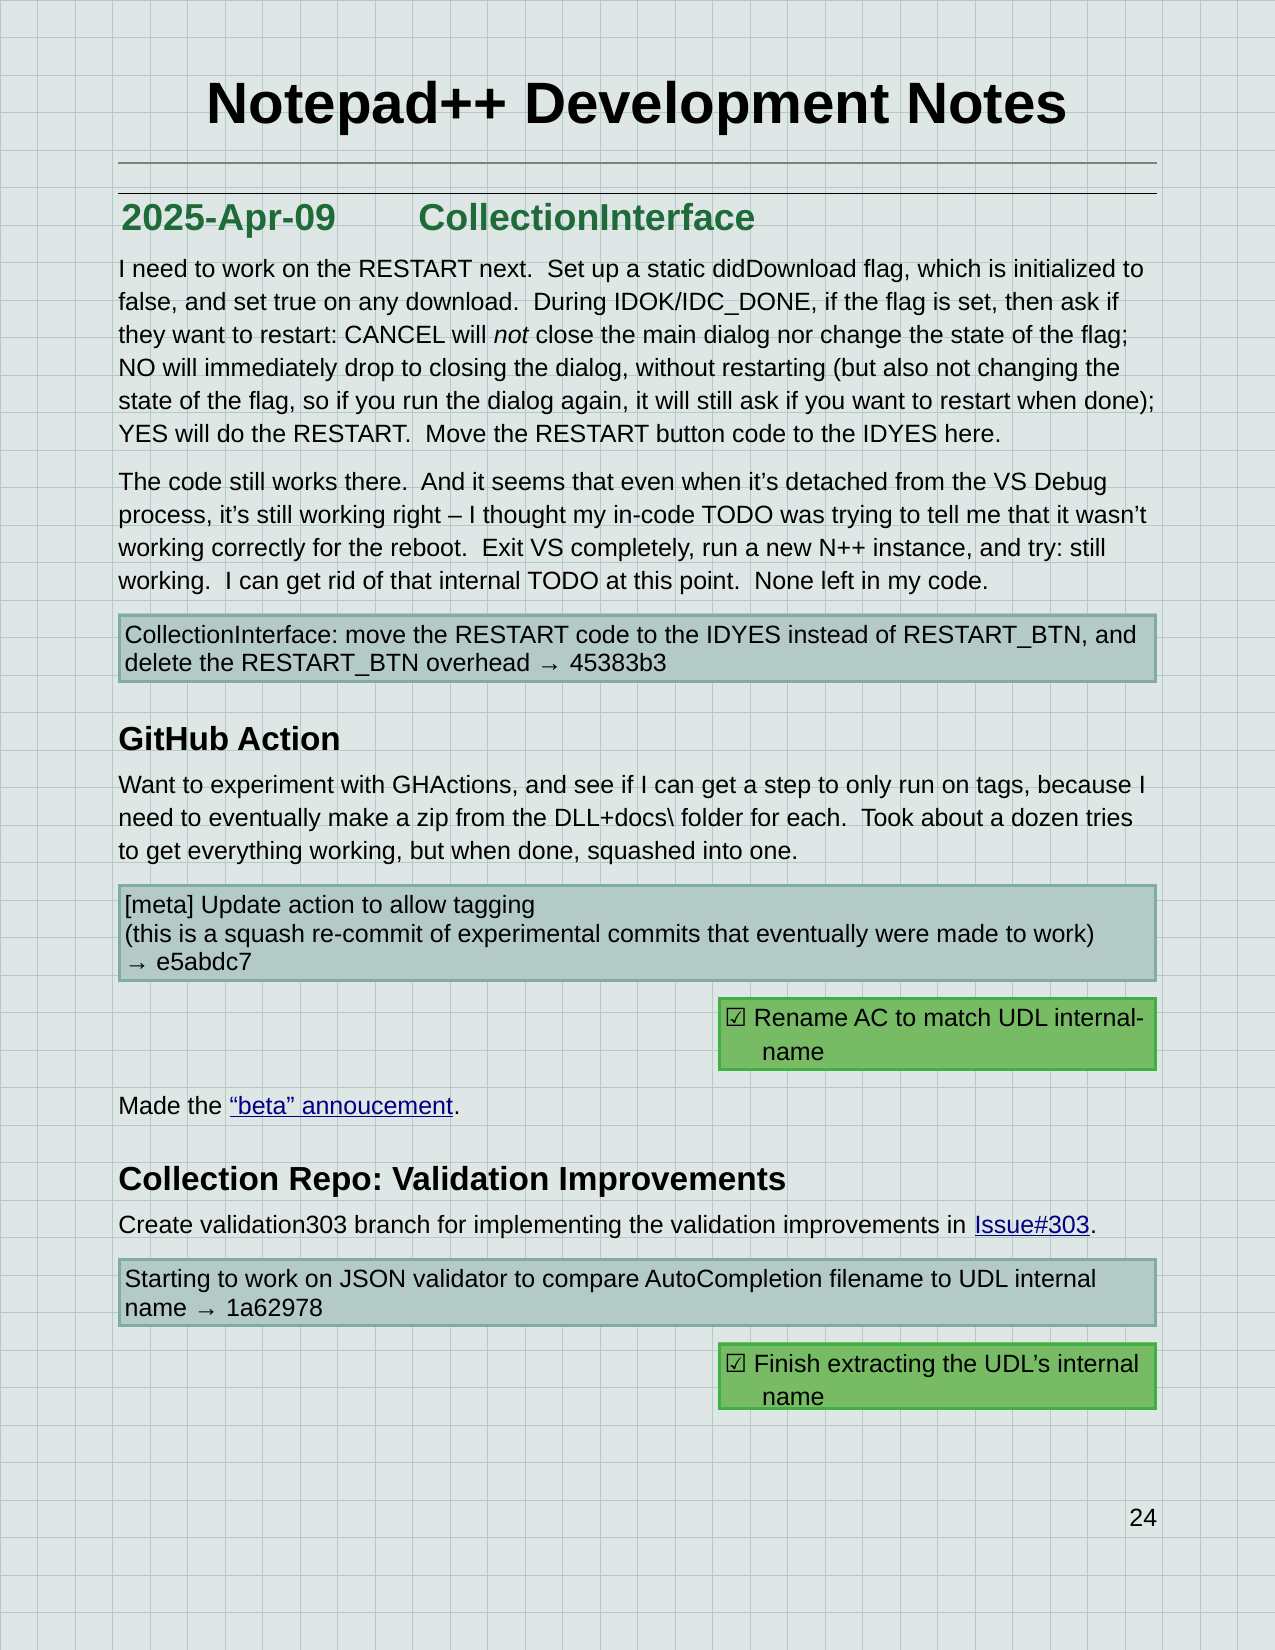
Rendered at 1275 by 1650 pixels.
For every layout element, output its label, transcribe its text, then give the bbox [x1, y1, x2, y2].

text I need to work on the RESTART next. Set up a static didDownload flag, which is initialized to false, and set true on any download. During IDOK/IDC_DONE, if the flag is set, then ask if they want to restart: CANCEL will not close the main dialog nor change the state of the flag; NO will immediately drop to closing the dialog, without restarting (but also not changing the state of the flag, so if you run the dialog again, it will still ask if you want to restart when done); YES will do the RESTART. Move the RESTART button code to the IDYES here. [118, 254, 1157, 448]
text Starting to work on JSON validator to compare AutoCompletion filename to UDL internal name → 1a62978 [121, 1261, 1154, 1324]
subtitle 2025-Apr-09 CollectionInterface [118, 194, 1157, 242]
text Create validation303 branch for implementing the validation improvements in Issue#303. [118, 1210, 1157, 1239]
text CollectionInterface: move the RESTART code to the IDYES instead of RESTART_BTN, and delete the RESTART_BTN overhead → 45383b3 [121, 617, 1154, 680]
text The code still works there. And it seems that even when it’s detached from the VS Debug process, it’s still working right – I thought my in-code TODO was trying to tell me that it wasn’t working correctly for the reboot. Exit VS completely, run a new N++ instance, and try: still working. I can get rid of that internal TODO at this point. None left in my code. [118, 467, 1157, 595]
subtitle Collection Repo: Validation Improvements [118, 1159, 1157, 1197]
text ☑ Finish extracting the UDL’s internal name [721, 1346, 1154, 1407]
text (this is a squash re-commit of experimental commits that eventually were made to work) [121, 912, 1154, 941]
text Made the “beta” annoucement. [118, 1091, 1157, 1119]
subtitle GitHub Action [118, 719, 1157, 758]
text [meta] Update action to allow tagging [121, 887, 1154, 912]
text → e5abdc7 [121, 941, 1154, 979]
text ☑ Rename AC to match UDL internal-name [721, 1000, 1154, 1068]
text Want to experiment with GHActions, and see if I can get a step to only run on tags, because I need to eventually make a zip from the DLL+docs\ folder for each. Took about a dozen tries to get everything working, but when done, squashed into one. [118, 770, 1157, 865]
